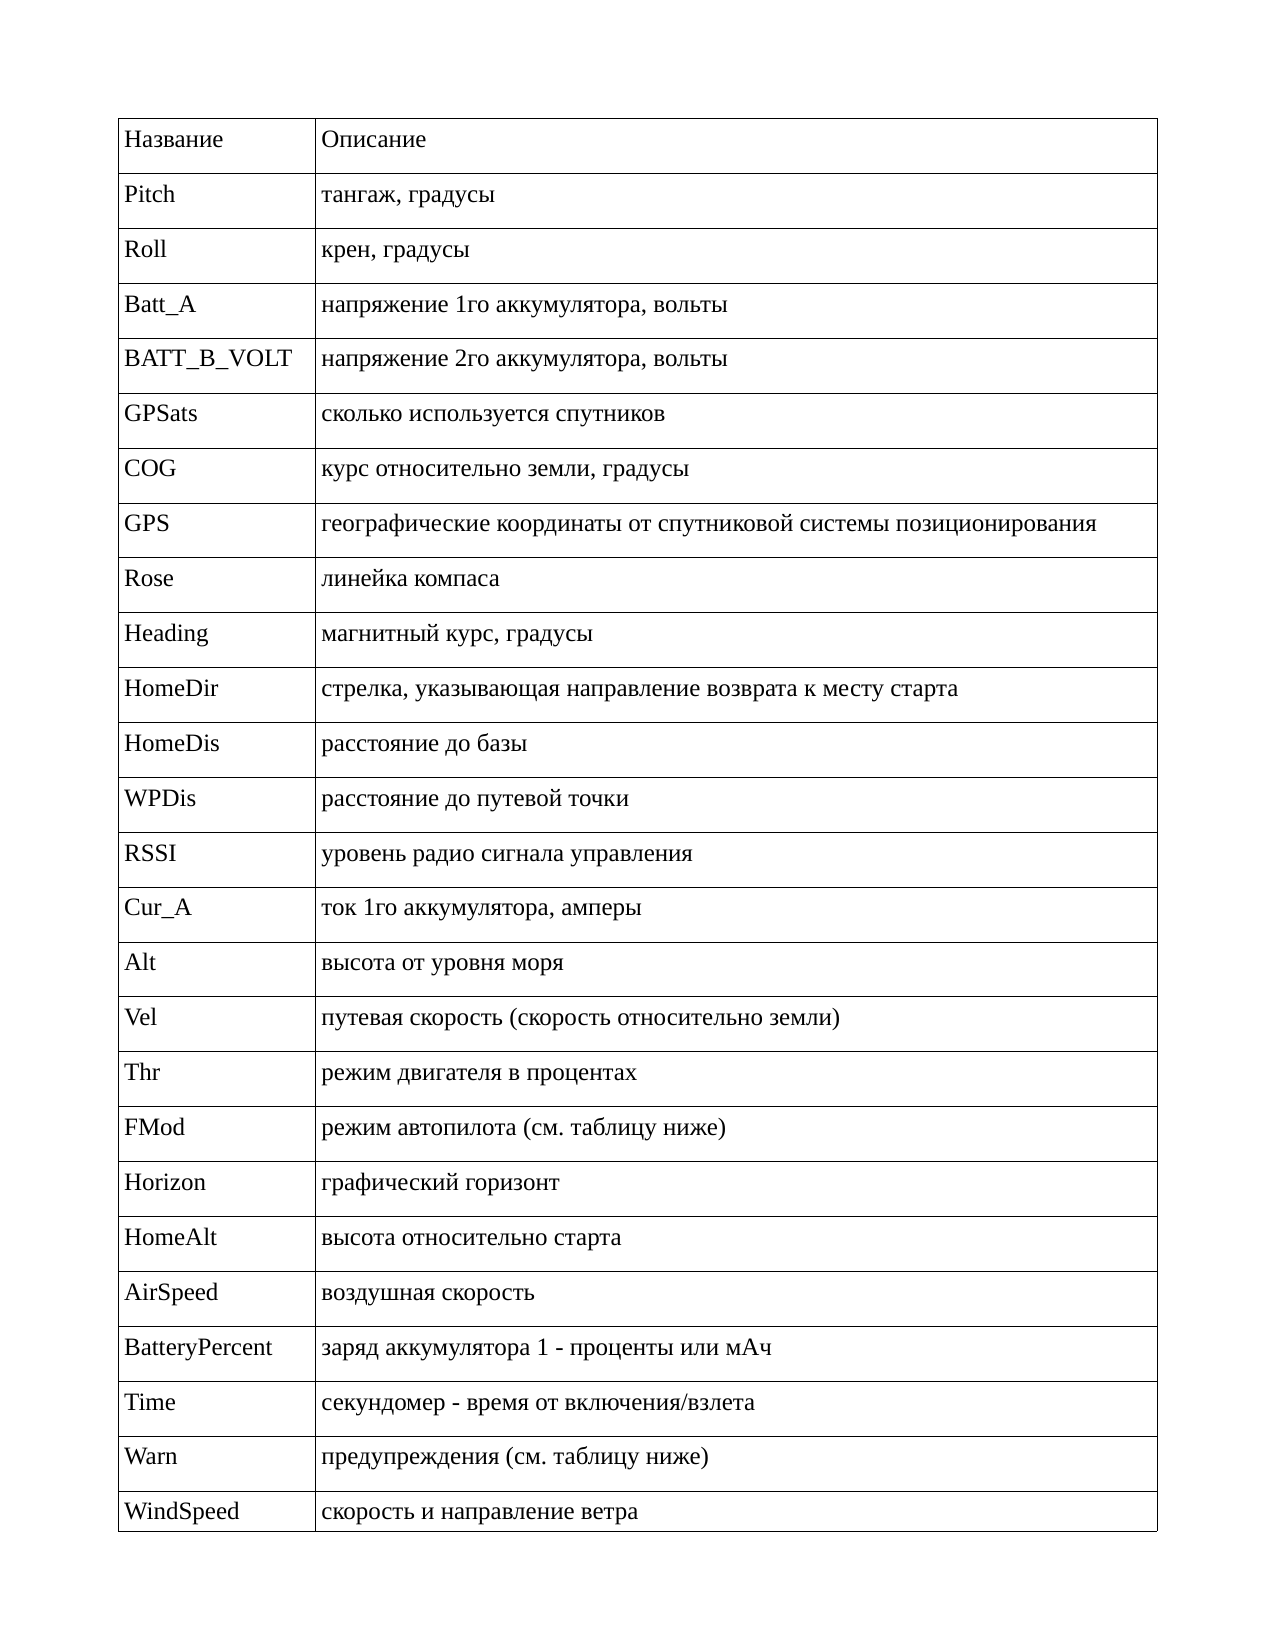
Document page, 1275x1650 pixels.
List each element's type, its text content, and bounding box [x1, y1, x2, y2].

table_cell сколько используется спутников [316, 394, 1157, 447]
table_cell GPSats [119, 394, 315, 447]
table_cell Batt_A [119, 284, 315, 338]
table_cell WindSpeed [119, 1492, 315, 1531]
table_cell графический горизонт [316, 1162, 1157, 1216]
table_cell Vel [119, 997, 315, 1051]
table_cell Thr [119, 1052, 315, 1106]
table_cell Warn [119, 1437, 315, 1491]
table_cell воздушная скорость [316, 1272, 1157, 1326]
table_cell Cur_A [119, 888, 315, 942]
table_cell WPDis [119, 778, 315, 832]
table_cell магнитный курс, градусы [316, 613, 1157, 667]
table_cell географические координаты от спутниковой системы позиционирования [316, 504, 1157, 557]
table_cell Rose [119, 558, 315, 612]
table_cell секундомер - время от включения/взлета [316, 1382, 1157, 1436]
table_cell Alt [119, 943, 315, 996]
table_cell ток 1го аккумулятора, амперы [316, 888, 1157, 942]
table_cell расстояние до путевой точки [316, 778, 1157, 832]
table_cell Roll [119, 229, 315, 283]
table_cell режим двигателя в процентах [316, 1052, 1157, 1106]
table_cell напряжение 1го аккумулятора, вольты [316, 284, 1157, 338]
table_cell Pitch [119, 174, 315, 228]
table_cell предупреждения (см. таблицу ниже) [316, 1437, 1157, 1491]
table_cell заряд аккумулятора 1 - проценты или мАч [316, 1327, 1157, 1381]
table_header Название [119, 119, 315, 173]
table_header Описание [316, 119, 1157, 173]
table_cell COG [119, 449, 315, 502]
table_cell курс относительно земли, градусы [316, 449, 1157, 502]
table_cell режим автопилота (см. таблицу ниже) [316, 1107, 1157, 1161]
table_cell напряжение 2го аккумулятора, вольты [316, 339, 1157, 393]
table_cell путевая скорость (скорость относительно земли) [316, 997, 1157, 1051]
table_cell уровень радио сигнала управления [316, 833, 1157, 887]
table_cell Heading [119, 613, 315, 667]
table_cell BATT_B_VOLT [119, 339, 315, 393]
table_cell HomeAlt [119, 1217, 315, 1271]
table_cell HomeDir [119, 668, 315, 722]
table_cell AirSpeed [119, 1272, 315, 1326]
table_cell стрелка, указывающая направление возврата к месту старта [316, 668, 1157, 722]
table_cell тангаж, градусы [316, 174, 1157, 228]
table_cell крен, градусы [316, 229, 1157, 283]
table_cell FMod [119, 1107, 315, 1161]
table_cell высота от уровня моря [316, 943, 1157, 996]
table_cell RSSI [119, 833, 315, 887]
table_cell BatteryPercent [119, 1327, 315, 1381]
table_cell высота относительно старта [316, 1217, 1157, 1271]
table_cell Horizon [119, 1162, 315, 1216]
table_cell скорость и направление ветра [316, 1492, 1157, 1531]
table_cell GPS [119, 504, 315, 557]
table_cell HomeDis [119, 723, 315, 777]
table_cell Time [119, 1382, 315, 1436]
table_cell линейка компаса [316, 558, 1157, 612]
table_cell расстояние до базы [316, 723, 1157, 777]
